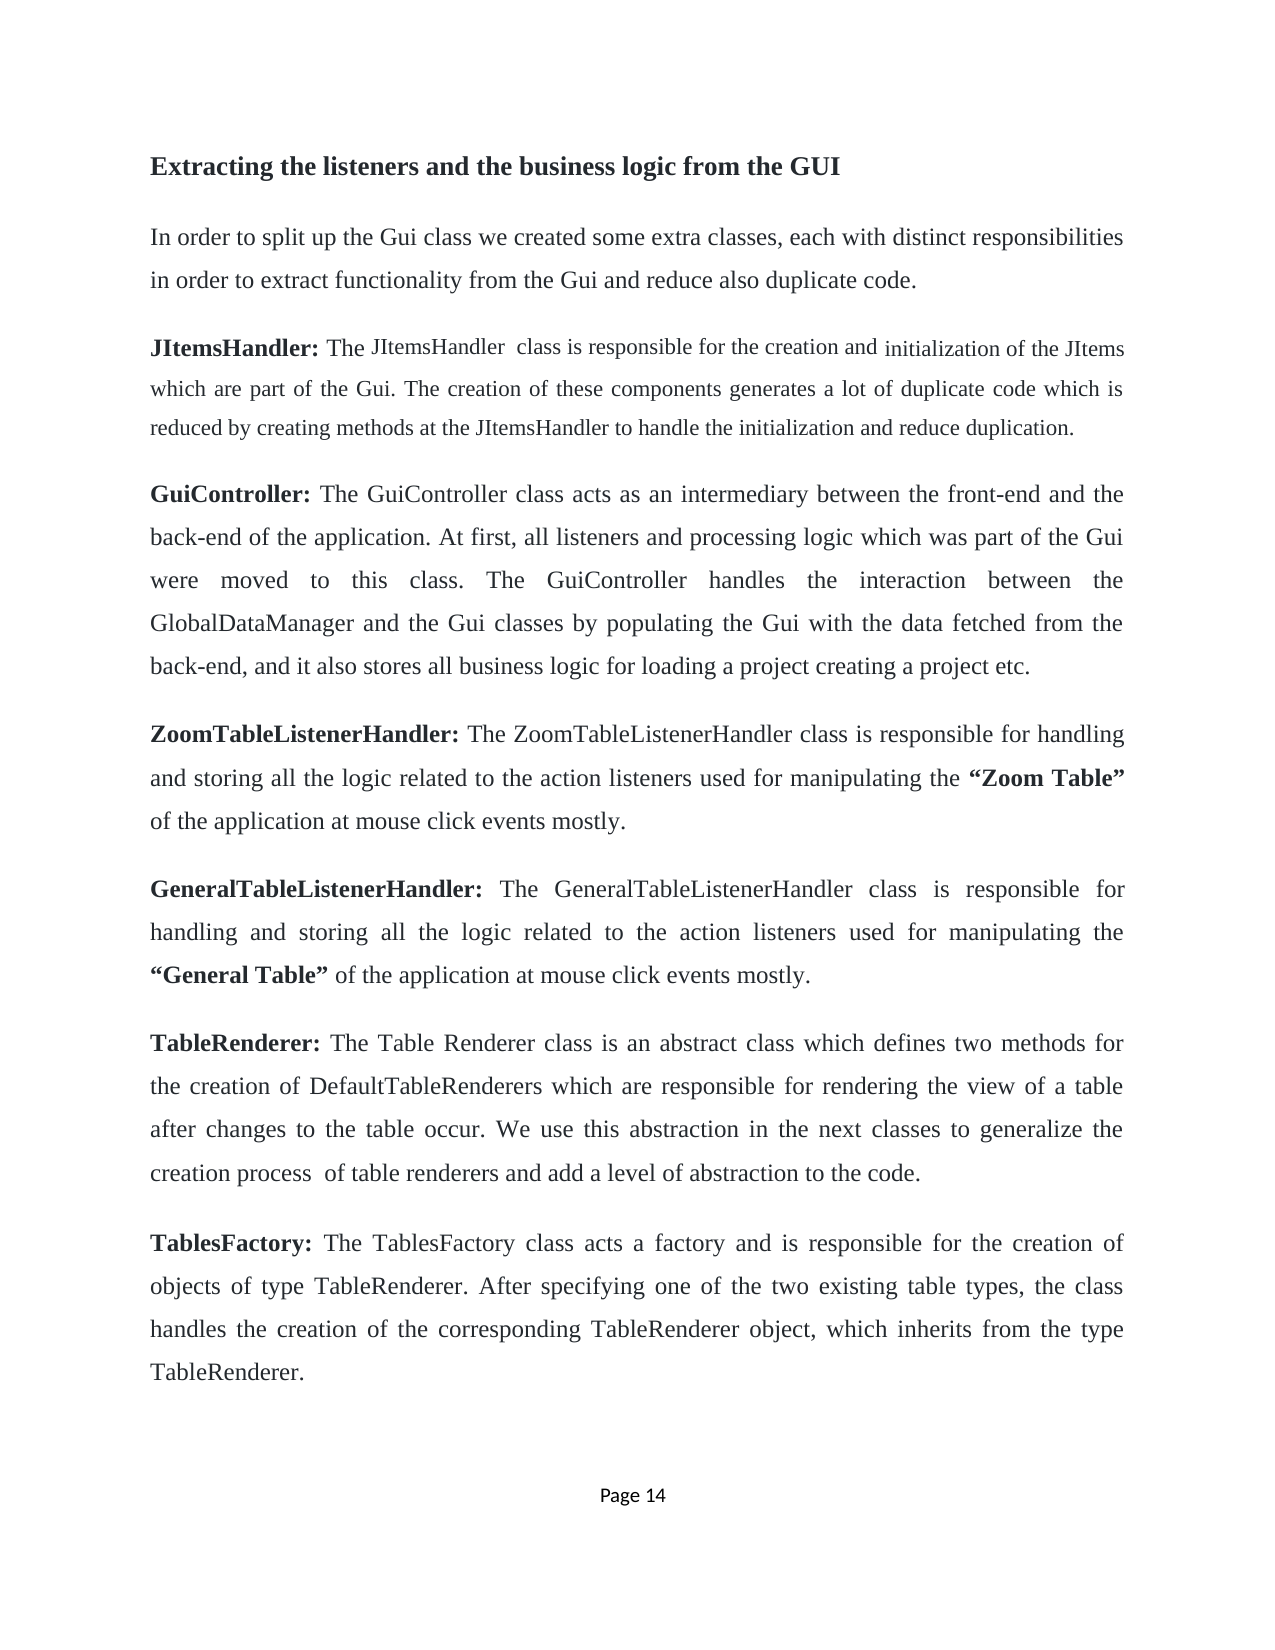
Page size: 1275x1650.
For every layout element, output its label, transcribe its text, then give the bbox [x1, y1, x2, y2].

text GeneralTableListenerHandler: The GeneralTableListenerHandler class is responsible for handling and storing all the logic related to the action listeners used for manipulating the “General Table” of the application at mouse click events mostly. [150, 874, 1125, 989]
text GuiController: The GuiController class acts as an intermediary between the front-end and the back-end of the application. At first, all listeners and processing logic which was part of the Gui were moved to this class. The GuiController handles the interaction between the GlobalDataManager and the Gui classes by populating the Gui with the data fetched from the back-end, and it also stores all business logic for loading a project creating a project etc. [150, 479, 1125, 680]
text TablesFactory: The TablesFactory class acts a factory and is responsible for the creation of objects of type TableRenderer. After specifying one of the two existing table types, the class handles the creation of the corresponding TableRenderer object, which inherits from the type TableRenderer. [150, 1226, 1125, 1386]
text TableRenderer: The Table Renderer class is an abstract class which defines two methods for the creation of DefaultTableRenderers which are responsible for rendering the view of a table after changes to the table occur. We use this abstraction in the next classes to generalize the creation process of table renderers and add a level of abstraction to the code. [150, 1028, 1125, 1186]
text ZoomTableListenerHandler: The ZoomTableListenerHandler class is responsible for handling and storing all the logic related to the action listeners used for manipulating the “Zoom Table” of the application at mouse click events mostly. [150, 719, 1125, 834]
text JItemsHandler: The JItemsHandler class is responsible for the creation and initialization of the JItems which are part of the Gui. The creation of these components generates a lot of duplicate code which is reduced by creating methods at the JItemsHandler to handle the initialization and reduce duplication. [150, 333, 1125, 441]
text In order to split up the Gui class we created some extra classes, each with distinct responsibilities in order to extract functionality from the Gui and reduce also duplicate code. [150, 222, 1125, 293]
text Extracting the listeners and the business logic from the GUI [150, 150, 1125, 181]
